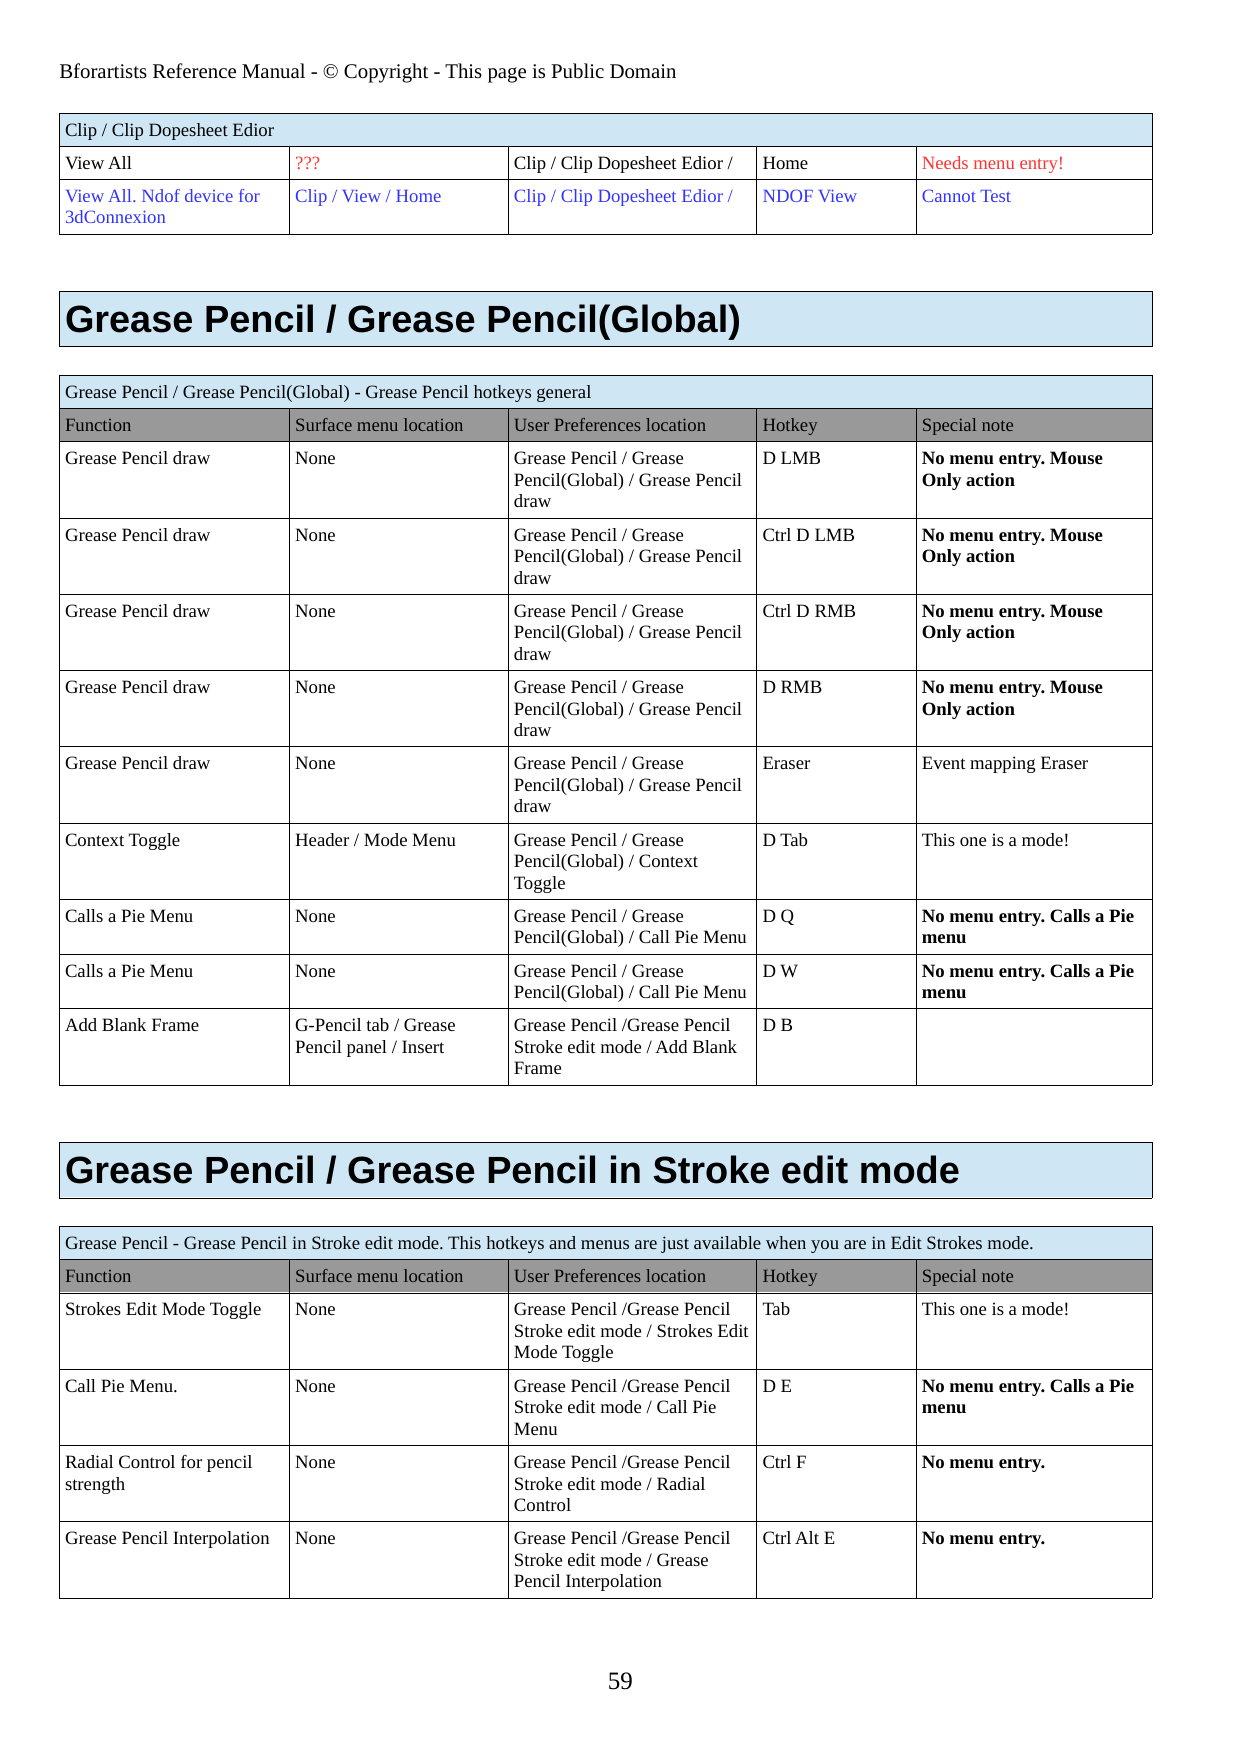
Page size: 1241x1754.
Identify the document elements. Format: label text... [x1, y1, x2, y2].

table_cell Context Toggle [60, 824, 289, 899]
table_cell Ctrl D LMB [757, 519, 916, 594]
table_cell Event mapping Eraser [917, 747, 1152, 823]
table_cell Clip / Clip Dopesheet Edior / [509, 180, 756, 233]
table_cell Hotkey [757, 1260, 916, 1292]
table_cell D B [757, 1009, 916, 1084]
table_cell D E [757, 1370, 916, 1445]
table_cell No menu entry. Mouse Only action [917, 595, 1152, 670]
table_cell Calls a Pie Menu [60, 955, 289, 1008]
table_cell No menu entry. [917, 1522, 1152, 1597]
table_cell Clip / View / Home [290, 180, 508, 233]
table_cell No menu entry. Calls a Pie menu [917, 955, 1152, 1008]
table_cell No menu entry. Mouse Only action [917, 442, 1152, 518]
table_cell Add Blank Frame [60, 1009, 289, 1084]
table_cell G-Pencil tab / Grease Pencil panel / Insert [290, 1009, 508, 1084]
table_cell Grease Pencil Interpolation [60, 1522, 289, 1597]
table_cell Grease Pencil / Grease Pencil(Global) / Grease Pencil draw [509, 519, 756, 594]
table_cell Grease Pencil / Grease Pencil(Global) / Context Toggle [509, 824, 756, 899]
table_cell D RMB [757, 671, 916, 746]
table_cell Grease Pencil draw [60, 671, 289, 746]
table_cell Call Pie Menu. [60, 1370, 289, 1445]
table_cell Grease Pencil /Grease Pencil Stroke edit mode / Strokes Edit Mode Toggle [509, 1294, 756, 1369]
table_cell Grease Pencil /Grease Pencil Stroke edit mode / Radial Control [509, 1446, 756, 1521]
table_cell View All [60, 147, 289, 179]
table_cell Special note [917, 409, 1152, 441]
table_cell Grease Pencil / Grease Pencil(Global) / Grease Pencil draw [509, 747, 756, 823]
table_cell Tab [757, 1294, 916, 1369]
table_header Grease Pencil - Grease Pencil in Stroke edit mode. This hotkeys and menus are just available when you are in Edit Strokes mode. [60, 1227, 1152, 1259]
table_cell Clip / Clip Dopesheet Edior / [509, 147, 756, 179]
table_cell Grease Pencil / Grease Pencil(Global) / Call Pie Menu [509, 955, 756, 1008]
table_cell Hotkey [757, 409, 916, 441]
table_cell None [290, 519, 508, 594]
table_cell Grease Pencil draw [60, 442, 289, 518]
table_cell None [290, 900, 508, 954]
table_cell Function [60, 1260, 289, 1292]
table_cell User Preferences location [509, 1260, 756, 1292]
table_cell None [290, 747, 508, 823]
table_cell Grease Pencil /Grease Pencil Stroke edit mode / Grease Pencil Interpolation [509, 1522, 756, 1597]
table_cell None [290, 1294, 508, 1369]
table_cell Home [757, 147, 916, 179]
table_cell Grease Pencil / Grease Pencil(Global) / Grease Pencil draw [509, 595, 756, 670]
table_cell D LMB [757, 442, 916, 518]
table_cell None [290, 1522, 508, 1597]
table_cell None [290, 595, 508, 670]
table_cell No menu entry. Calls a Pie menu [917, 900, 1152, 954]
table_header Grease Pencil / Grease Pencil(Global) [60, 292, 1152, 346]
table_cell NDOF View [757, 180, 916, 233]
table_cell None [290, 1446, 508, 1521]
table_cell No menu entry. [917, 1446, 1152, 1521]
table_cell Special note [917, 1260, 1152, 1292]
table_cell Grease Pencil draw [60, 595, 289, 670]
table_cell None [290, 1370, 508, 1445]
table_cell Grease Pencil / Grease Pencil(Global) / Call Pie Menu [509, 900, 756, 954]
table_cell Grease Pencil / Grease Pencil(Global) / Grease Pencil draw [509, 671, 756, 746]
table_cell D Q [757, 900, 916, 954]
table_cell No menu entry. Calls a Pie menu [917, 1370, 1152, 1445]
table_cell No menu entry. Mouse Only action [917, 671, 1152, 746]
table_cell Grease Pencil /Grease Pencil Stroke edit mode / Call Pie Menu [509, 1370, 756, 1445]
table_cell Function [60, 409, 289, 441]
table_cell Cannot Test [917, 180, 1152, 233]
table_cell Grease Pencil /Grease Pencil Stroke edit mode / Add Blank Frame [509, 1009, 756, 1084]
table_cell None [290, 442, 508, 518]
table_cell Strokes Edit Mode Toggle [60, 1294, 289, 1369]
table_cell Radial Control for pencil strength [60, 1446, 289, 1521]
table_cell Ctrl F [757, 1446, 916, 1521]
table_cell User Preferences location [509, 409, 756, 441]
table_cell None [290, 671, 508, 746]
table_cell Header / Mode Menu [290, 824, 508, 899]
table_cell Grease Pencil / Grease Pencil(Global) / Grease Pencil draw [509, 442, 756, 518]
table_cell Calls a Pie Menu [60, 900, 289, 954]
table_cell Surface menu location [290, 409, 508, 441]
table_cell [917, 1009, 1152, 1084]
table_cell Eraser [757, 747, 916, 823]
table_cell Ctrl Alt E [757, 1522, 916, 1597]
table_cell No menu entry. Mouse Only action [917, 519, 1152, 594]
table_cell Grease Pencil draw [60, 519, 289, 594]
table_cell Grease Pencil draw [60, 747, 289, 823]
table_header Grease Pencil / Grease Pencil in Stroke edit mode [60, 1143, 1152, 1197]
table_cell D Tab [757, 824, 916, 899]
table_cell View All. Ndof device for 3dConnexion [60, 180, 289, 233]
table_header Grease Pencil / Grease Pencil(Global) - Grease Pencil hotkeys general [60, 376, 1152, 408]
table_cell Needs menu entry! [917, 147, 1152, 179]
table_cell Ctrl D RMB [757, 595, 916, 670]
table_cell D W [757, 955, 916, 1008]
table_cell Surface menu location [290, 1260, 508, 1292]
table_cell This one is a mode! [917, 1294, 1152, 1369]
table_cell None [290, 955, 508, 1008]
table_cell ??? [290, 147, 508, 179]
table_cell This one is a mode! [917, 824, 1152, 899]
table_header Clip / Clip Dopesheet Edior [60, 114, 1152, 146]
